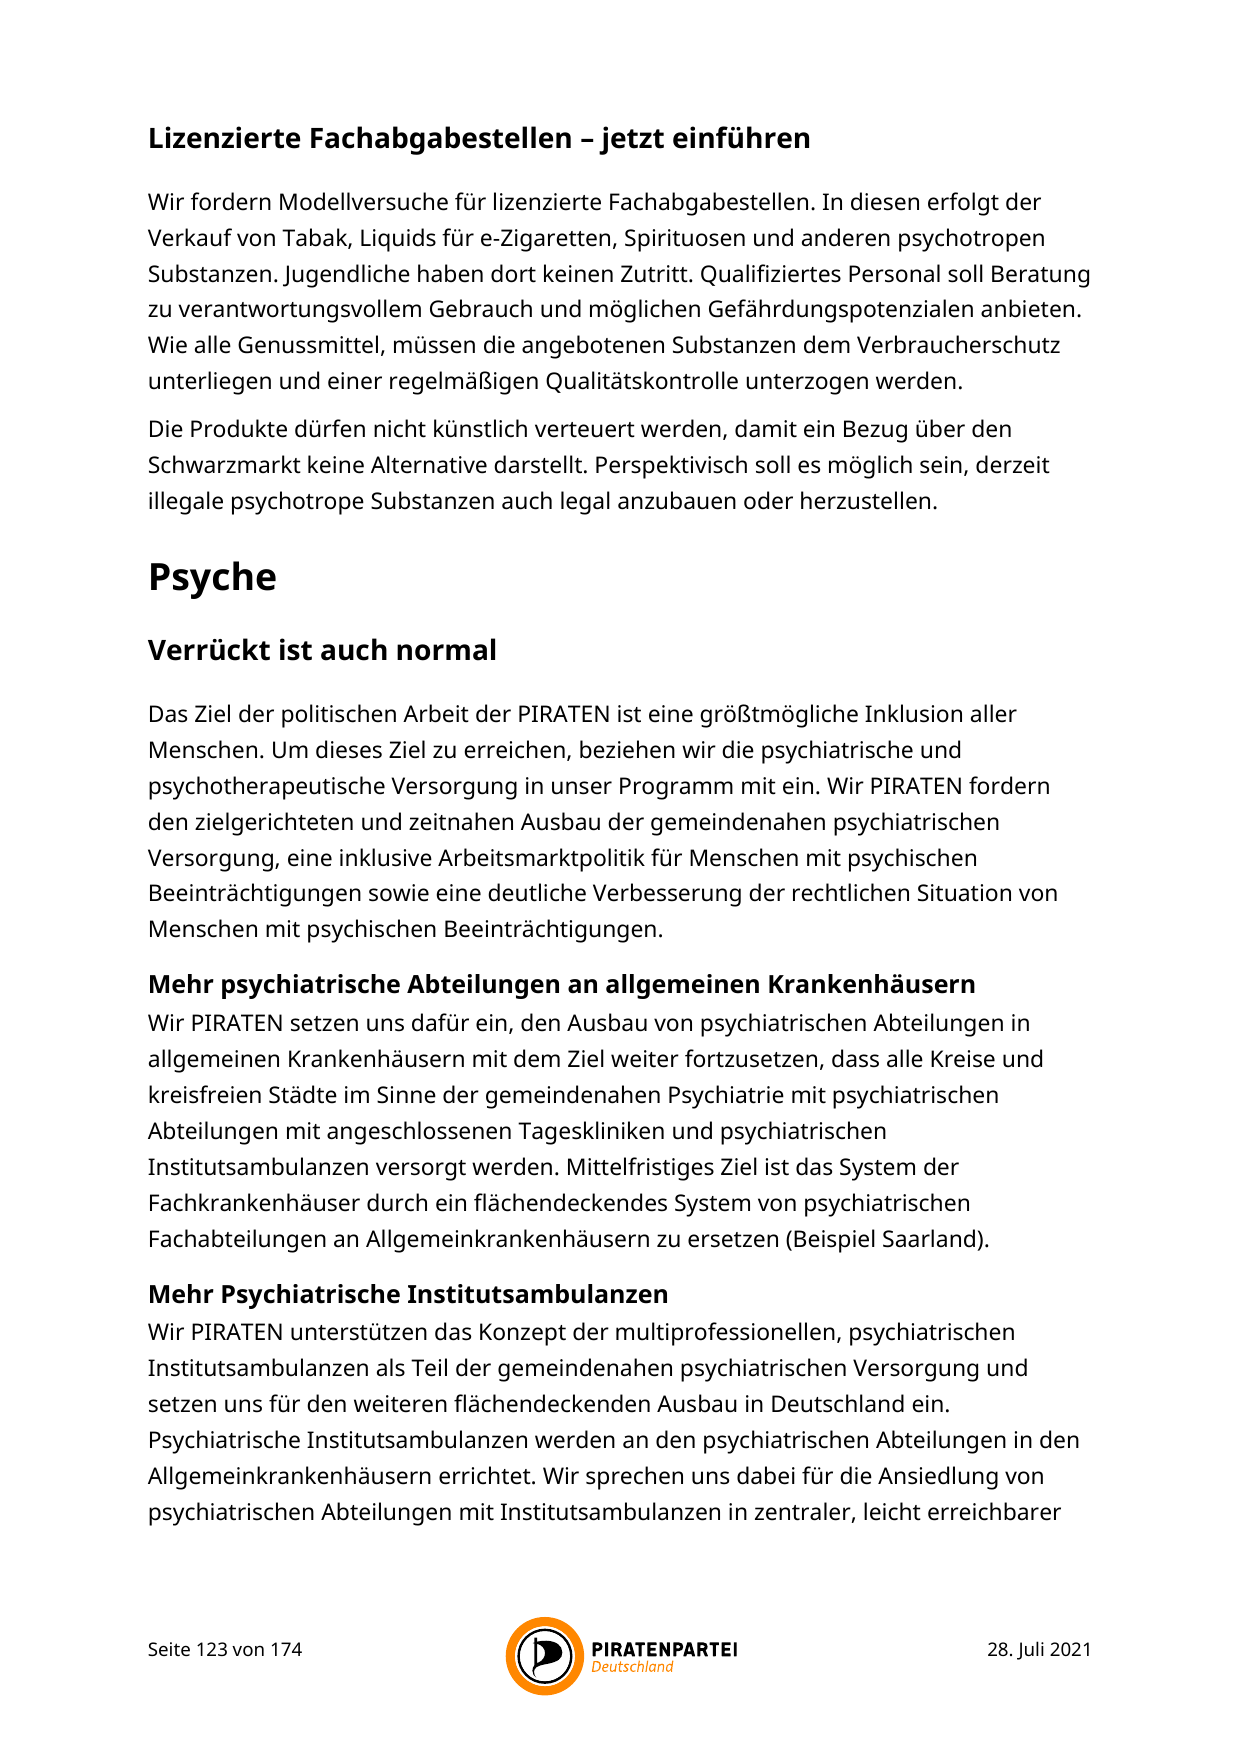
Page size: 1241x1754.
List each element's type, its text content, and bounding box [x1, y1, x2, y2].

subtitle Psyche [148, 550, 1093, 601]
subtitle Lizenzierte Fachabgabestellen – jetzt einführen [148, 118, 1093, 156]
subtitle Mehr Psychiatrische Institutsambulanzen [148, 1276, 1093, 1310]
subtitle Mehr psychiatrische Abteilungen an allgemeinen Krankenhäusern [148, 967, 1093, 1001]
text Die Produkte dürfen nicht künstlich verteuert werden, damit ein Bezug über den Schwarzmarkt keine Alternative darstellt. Perspektivisch soll es möglich sein, derzeit illegale psychotrope Substanzen auch legal anzubauen oder herzustellen. [148, 413, 1093, 516]
text Das Ziel der politischen Arbeit der PIRATEN ist eine größtmögliche Inklusion aller Menschen. Um dieses Ziel zu erreichen, beziehen wir die psychiatrische und psychotherapeutische Versorgung in unser Programm mit ein. Wir PIRATEN fordern den zielgerichteten und zeitnahen Ausbau der gemeindenahen psychiatrischen Versorgung, eine inklusive Arbeitsmarktpolitik für Menschen mit psychischen Beeinträchtigungen sowie eine deutliche Verbesserung der rechtlichen Situation von Menschen mit psychischen Beeinträchtigungen. [148, 698, 1093, 944]
subtitle Verrückt ist auch normal [148, 630, 1093, 668]
text Wir PIRATEN unterstützen das Konzept der multiprofessionellen, psychiatrischen Institutsambulanzen als Teil der gemeindenahen psychiatrischen Versorgung und setzen uns für den weiteren flächendeckenden Ausbau in Deutschland ein. Psychiatrische Institutsambulanzen werden an den psychiatrischen Abteilungen in den Allgemeinkrankenhäusern errichtet. Wir sprechen uns dabei für die Ansiedlung von psychiatrischen Abteilungen mit Institutsambulanzen in zentraler, leicht erreichbarer [148, 1316, 1093, 1527]
text Wir fordern Modellversuche für lizenzierte Fachabgabestellen. In diesen erfolgt der Verkauf von Tabak, Liquids für e-Zigaretten, Spirituosen und anderen psychotropen Substanzen. Jugendliche haben dort keinen Zutritt. Qualifiziertes Personal soll Beratung zu verantwortungsvollem Gebrauch und möglichen Gefährdungspotenzialen anbieten. Wie alle Genussmittel, müssen die angebotenen Substanzen dem Verbraucherschutz unterliegen und einer regelmäßigen Qualitätskontrolle unterzogen werden. [148, 186, 1093, 397]
text Wir PIRATEN setzen uns dafür ein, den Ausbau von psychiatrischen Abteilungen in allgemeinen Krankenhäusern mit dem Ziel weiter fortzusetzen, dass alle Kreise und kreisfreien Städte im Sinne der gemeindenahen Psychiatrie mit psychiatrischen Abteilungen mit angeschlossenen Tageskliniken und psychiatrischen Institutsambulanzen versorgt werden. Mittelfristiges Ziel ist das System der Fachkrankenhäuser durch ein flächendeckendes System von psychiatrischen Fachabteilungen an Allgemeinkrankenhäusern zu ersetzen (Beispiel Saarland). [148, 1007, 1093, 1254]
